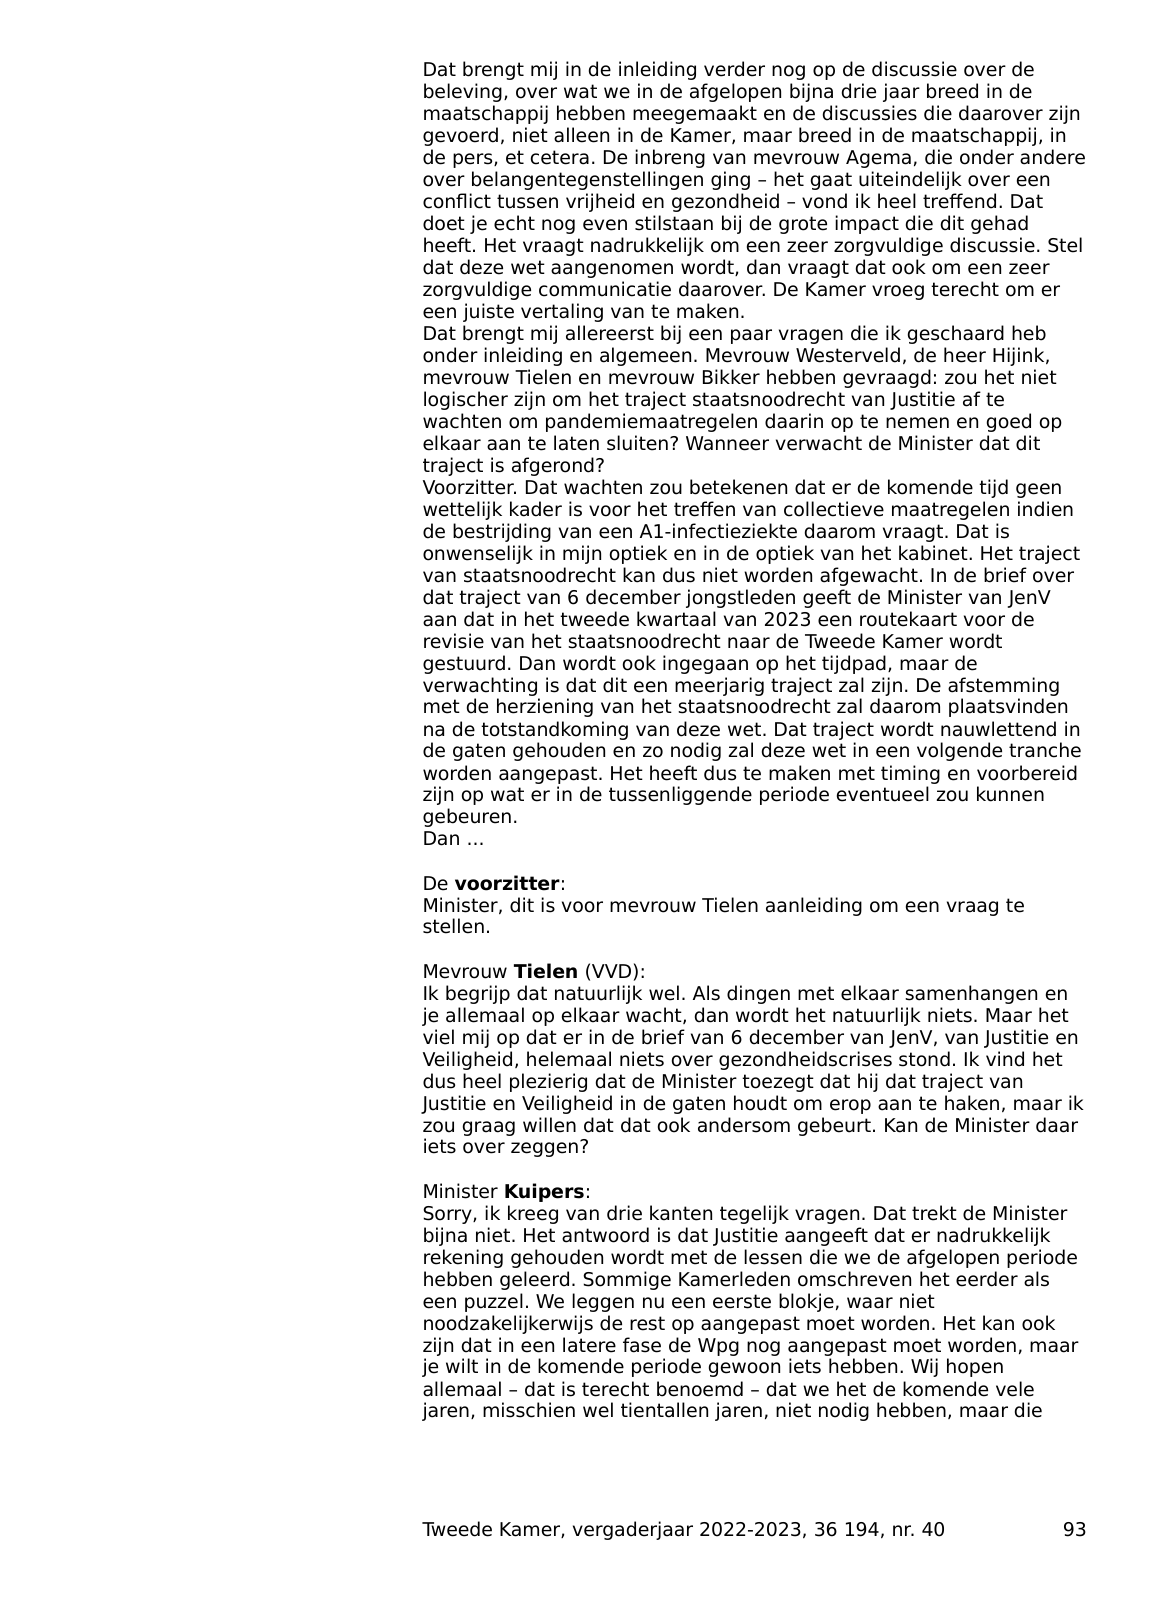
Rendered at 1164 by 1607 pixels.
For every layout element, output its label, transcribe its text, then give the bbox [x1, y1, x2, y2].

text Minister, dit is voor mevrouw Tielen aanleiding om een vraag te stellen. [422, 894, 1087, 938]
text Voorzitter. Dat wachten zou betekenen dat er de komende tijd geen wettelijk kader is voor het treffen van collectieve maatregelen indien de bestrijding van een A1-infectieziekte daarom vraagt. Dat is onwenselijk in mijn optiek en in de optiek van het kabinet. Het traject van staatsnoodrecht kan dus niet worden afgewacht. In de brief over dat traject van 6 december jongstleden geeft de Minister van JenV aan dat in het tweede kwartaal van 2023 een routekaart voor de revisie van het staatsnoodrecht naar de Tweede Kamer wordt gestuurd. Dan wordt ook ingegaan op het tijdpad, maar de verwachting is dat dit een meerjarig traject zal zijn. De afstemming met de herziening van het staatsnoodrecht zal daarom plaatsvinden na de totstandkoming van deze wet. Dat traject wordt nauwlettend in de gaten gehouden en zo nodig zal deze wet in een volgende tranche worden aangepast. Het heeft dus te maken met timing en voorbereid zijn op wat er in de tussenliggende periode eventueel zou kunnen gebeuren. [422, 477, 1087, 828]
text Dat brengt mij allereerst bij een paar vragen die ik geschaard heb onder inleiding en algemeen. Mevrouw Westerveld, de heer Hijink, mevrouw Tielen en mevrouw Bikker hebben gevraagd: zou het niet logischer zijn om het traject staatsnoodrecht van Justitie af te wachten om pandemiemaatregelen daarin op te nemen en goed op elkaar aan te laten sluiten? Wanneer verwacht de Minister dat dit traject is afgerond? [422, 323, 1087, 477]
text Sorry, ik kreeg van drie kanten tegelijk vragen. Dat trekt de Minister bijna niet. Het antwoord is dat Justitie aangeeft dat er nadrukkelijk rekening gehouden wordt met de lessen die we de afgelopen periode hebben geleerd. Sommige Kamerleden omschreven het eerder als een puzzel. We leggen nu een eerste blokje, waar niet noodzakelijkerwijs de rest op aangepast moet worden. Het kan ook zijn dat in een latere fase de Wpg nog aangepast moet worden, maar je wilt in de komende periode gewoon iets hebben. Wij hopen allemaal – dat is terecht benoemd – dat we het de komende vele jaren, misschien wel tientallen jaren, niet nodig hebben, maar die [422, 1203, 1087, 1422]
text Mevrouw Tielen (VVD): [422, 961, 1087, 983]
text Dan ... [422, 828, 1087, 850]
text Minister Kuipers: [422, 1181, 1087, 1203]
text Dat brengt mij in de inleiding verder nog op de discussie over de beleving, over wat we in de afgelopen bijna drie jaar breed in de maatschappij hebben meegemaakt en de discussies die daarover zijn gevoerd, niet alleen in de Kamer, maar breed in de maatschappij, in de pers, et cetera. De inbreng van mevrouw Agema, die onder andere over belangentegenstellingen ging – het gaat uiteindelijk over een conflict tussen vrijheid en gezondheid – vond ik heel treffend. Dat doet je echt nog even stilstaan bij de grote impact die dit gehad heeft. Het vraagt nadrukkelijk om een zeer zorgvuldige discussie. Stel dat deze wet aangenomen wordt, dan vraagt dat ook om een zeer zorgvuldige communicatie daarover. De Kamer vroeg terecht om er een juiste vertaling van te maken. [422, 59, 1087, 323]
text De voorzitter: [422, 872, 1087, 894]
text Ik begrijp dat natuurlijk wel. Als dingen met elkaar samenhangen en je allemaal op elkaar wacht, dan wordt het natuurlijk niets. Maar het viel mij op dat er in de brief van 6 december van JenV, van Justitie en Veiligheid, helemaal niets over gezondheidscrises stond. Ik vind het dus heel plezierig dat de Minister toezegt dat hij dat traject van Justitie en Veiligheid in de gaten houdt om erop aan te haken, maar ik zou graag willen dat dat ook andersom gebeurt. Kan de Minister daar iets over zeggen? [422, 983, 1087, 1158]
